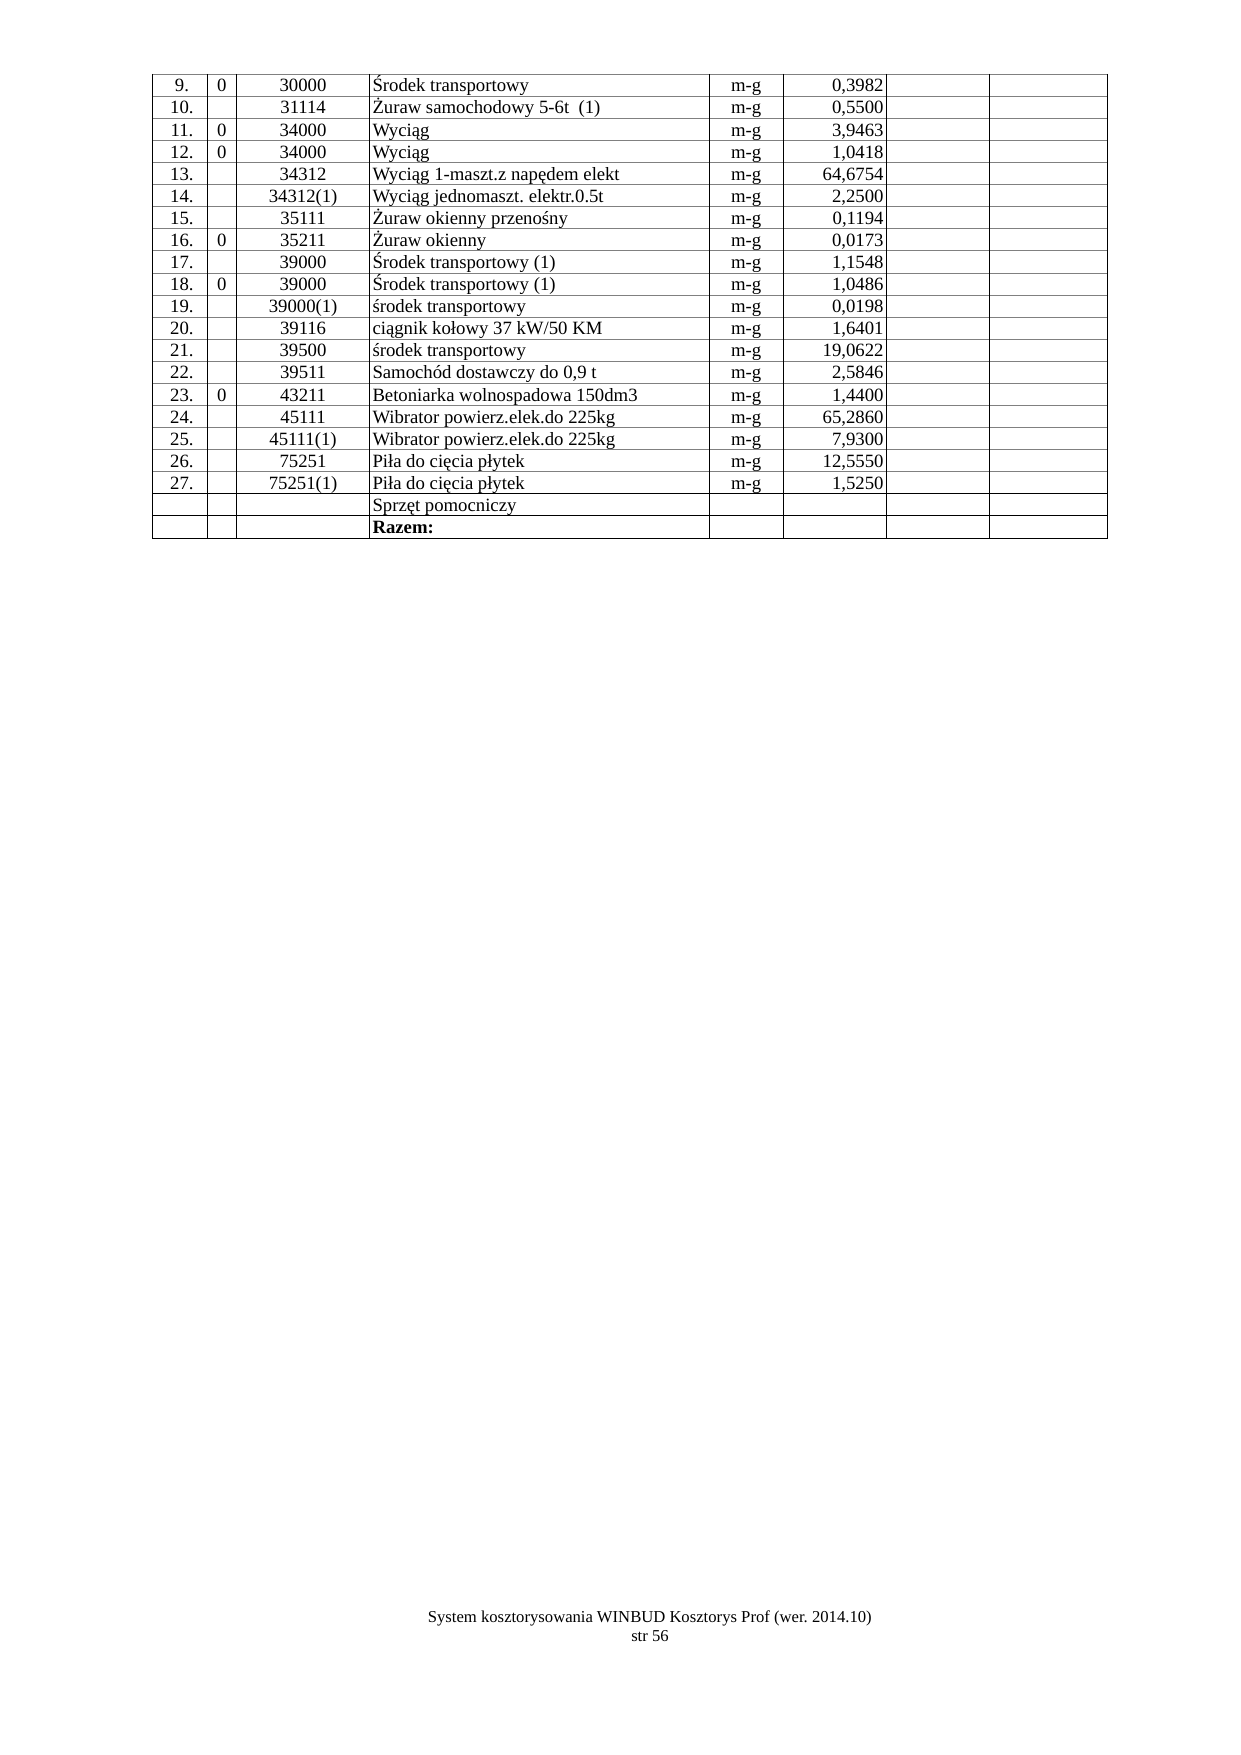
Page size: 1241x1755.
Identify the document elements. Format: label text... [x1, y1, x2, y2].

table_cell 1,4400 [784, 384, 886, 405]
table_cell 34000 [237, 119, 369, 140]
table_cell [208, 251, 236, 272]
table_cell [887, 185, 989, 206]
table_cell Sprzęt pomocniczy [370, 494, 709, 515]
table_cell [990, 97, 1107, 118]
table_cell [887, 406, 989, 427]
table_cell 30000 [237, 75, 369, 96]
table_cell [710, 516, 783, 537]
table_cell m-g [710, 340, 783, 361]
table_cell [990, 494, 1107, 515]
table_cell m-g [710, 274, 783, 294]
table_cell Piła do cięcia płytek [370, 472, 709, 493]
table_cell [990, 472, 1107, 493]
table_cell 18. [153, 274, 207, 294]
table_cell [990, 384, 1107, 405]
table_cell środek transportowy [370, 340, 709, 361]
table_cell m-g [710, 251, 783, 272]
table_cell 1,0486 [784, 274, 886, 294]
table_cell Środek transportowy [370, 75, 709, 96]
table_cell 45111(1) [237, 428, 369, 449]
table_cell 7,9300 [784, 428, 886, 449]
table_cell [887, 207, 989, 228]
table_cell [208, 97, 236, 118]
table_cell [887, 384, 989, 405]
table_cell [887, 516, 989, 537]
table_cell 0 [208, 274, 236, 294]
table_cell m-g [710, 229, 783, 250]
table_cell 15. [153, 207, 207, 228]
table_cell 0 [208, 75, 236, 96]
table_cell [208, 296, 236, 317]
table_cell [208, 340, 236, 361]
table_cell 19. [153, 296, 207, 317]
table_cell Piła do cięcia płytek [370, 450, 709, 471]
table_cell m-g [710, 141, 783, 162]
table_cell 0,0173 [784, 229, 886, 250]
table_cell 0 [208, 119, 236, 140]
table_cell m-g [710, 163, 783, 184]
table_cell m-g [710, 362, 783, 383]
table_cell 0,3982 [784, 75, 886, 96]
table_cell Wyciąg 1-maszt.z napędem elekt [370, 163, 709, 184]
table_cell [208, 516, 236, 537]
table_cell 12,5550 [784, 450, 886, 471]
table_cell [887, 251, 989, 272]
table_cell Samochód dostawczy do 0,9 t [370, 362, 709, 383]
table_cell 1,1548 [784, 251, 886, 272]
table_cell m-g [710, 185, 783, 206]
table_cell 35211 [237, 229, 369, 250]
table_cell [237, 494, 369, 515]
table_cell 16. [153, 229, 207, 250]
table_cell [887, 229, 989, 250]
table_cell Wyciąg jednomaszt. elektr.0.5t [370, 185, 709, 206]
table_cell 2,5846 [784, 362, 886, 383]
table_cell [887, 340, 989, 361]
table_cell [990, 207, 1107, 228]
table_cell [208, 163, 236, 184]
table_cell 14. [153, 185, 207, 206]
table_cell [208, 406, 236, 427]
table_cell Wyciąg [370, 119, 709, 140]
table_cell [990, 406, 1107, 427]
table_cell 2,2500 [784, 185, 886, 206]
table_cell [208, 494, 236, 515]
table_cell 39000 [237, 251, 369, 272]
table_cell [784, 516, 886, 537]
table_cell m-g [710, 406, 783, 427]
table_cell 17. [153, 251, 207, 272]
table_cell [990, 229, 1107, 250]
table_cell [990, 251, 1107, 272]
table_cell 75251(1) [237, 472, 369, 493]
table_cell 11. [153, 119, 207, 140]
table_cell [153, 494, 207, 515]
table_cell 0 [208, 229, 236, 250]
table_cell [990, 318, 1107, 339]
table_cell 65,2860 [784, 406, 886, 427]
table_cell [990, 163, 1107, 184]
table_cell m-g [710, 97, 783, 118]
table_cell [990, 274, 1107, 294]
table_cell [887, 274, 989, 294]
table_cell 64,6754 [784, 163, 886, 184]
table_cell Wibrator powierz.elek.do 225kg [370, 428, 709, 449]
table_cell 25. [153, 428, 207, 449]
table_cell 20. [153, 318, 207, 339]
table_cell Żuraw samochodowy 5-6t (1) [370, 97, 709, 118]
table_cell [990, 340, 1107, 361]
table_cell 39000 [237, 274, 369, 294]
table_cell 1,5250 [784, 472, 886, 493]
table_cell 12. [153, 141, 207, 162]
table_cell [208, 472, 236, 493]
table_cell 9. [153, 75, 207, 96]
table_cell 35111 [237, 207, 369, 228]
table_cell 22. [153, 362, 207, 383]
table_cell ciągnik kołowy 37 kW/50 KM [370, 318, 709, 339]
table_cell m-g [710, 384, 783, 405]
table_cell 1,6401 [784, 318, 886, 339]
table_cell 34000 [237, 141, 369, 162]
table_cell [990, 75, 1107, 96]
table_cell 45111 [237, 406, 369, 427]
table_cell m-g [710, 296, 783, 317]
table_cell [990, 516, 1107, 537]
table_cell [887, 494, 989, 515]
table_cell 39116 [237, 318, 369, 339]
table_cell [887, 119, 989, 140]
table_cell [887, 472, 989, 493]
table_cell [990, 185, 1107, 206]
table_cell 43211 [237, 384, 369, 405]
table_cell [208, 450, 236, 471]
table_cell m-g [710, 428, 783, 449]
table_cell 23. [153, 384, 207, 405]
table_cell [990, 119, 1107, 140]
table_cell [208, 207, 236, 228]
table_cell środek transportowy [370, 296, 709, 317]
table_cell Razem: [370, 516, 709, 537]
table_cell 0,5500 [784, 97, 886, 118]
table_cell 13. [153, 163, 207, 184]
table_cell [887, 163, 989, 184]
table_cell 24. [153, 406, 207, 427]
table_cell [237, 516, 369, 537]
table_cell 10. [153, 97, 207, 118]
table_cell [990, 450, 1107, 471]
table_cell 39000(1) [237, 296, 369, 317]
table_cell [887, 428, 989, 449]
table_cell Wyciąg [370, 141, 709, 162]
table_cell 0,1194 [784, 207, 886, 228]
table_cell 3,9463 [784, 119, 886, 140]
table_cell Wibrator powierz.elek.do 225kg [370, 406, 709, 427]
table_cell [887, 362, 989, 383]
table_cell [990, 428, 1107, 449]
table_cell [887, 141, 989, 162]
table_cell [887, 75, 989, 96]
table_cell m-g [710, 119, 783, 140]
table_cell [990, 141, 1107, 162]
table_cell [990, 362, 1107, 383]
table_cell [710, 494, 783, 515]
table_cell 0 [208, 384, 236, 405]
table_cell 19,0622 [784, 340, 886, 361]
table_cell 34312(1) [237, 185, 369, 206]
table_cell 26. [153, 450, 207, 471]
table_cell m-g [710, 450, 783, 471]
table_cell Betoniarka wolnospadowa 150dm3 [370, 384, 709, 405]
table_cell Środek transportowy (1) [370, 274, 709, 294]
table_cell 39511 [237, 362, 369, 383]
table_cell m-g [710, 318, 783, 339]
table_cell 31114 [237, 97, 369, 118]
table_cell [208, 185, 236, 206]
table_cell 1,0418 [784, 141, 886, 162]
table_cell 21. [153, 340, 207, 361]
table_cell 0,0198 [784, 296, 886, 317]
table_cell m-g [710, 472, 783, 493]
table_cell 34312 [237, 163, 369, 184]
table_cell [887, 296, 989, 317]
table_cell [887, 450, 989, 471]
table_cell [208, 428, 236, 449]
table_cell 39500 [237, 340, 369, 361]
table_cell [887, 97, 989, 118]
table_cell m-g [710, 75, 783, 96]
table_cell 75251 [237, 450, 369, 471]
table_cell [887, 318, 989, 339]
table_cell Środek transportowy (1) [370, 251, 709, 272]
table_cell [208, 362, 236, 383]
table_cell [990, 296, 1107, 317]
table_cell Żuraw okienny [370, 229, 709, 250]
table_cell 0 [208, 141, 236, 162]
table_cell [784, 494, 886, 515]
table_cell m-g [710, 207, 783, 228]
table_cell 27. [153, 472, 207, 493]
table_cell [208, 318, 236, 339]
table_cell Żuraw okienny przenośny [370, 207, 709, 228]
table_cell [153, 516, 207, 537]
